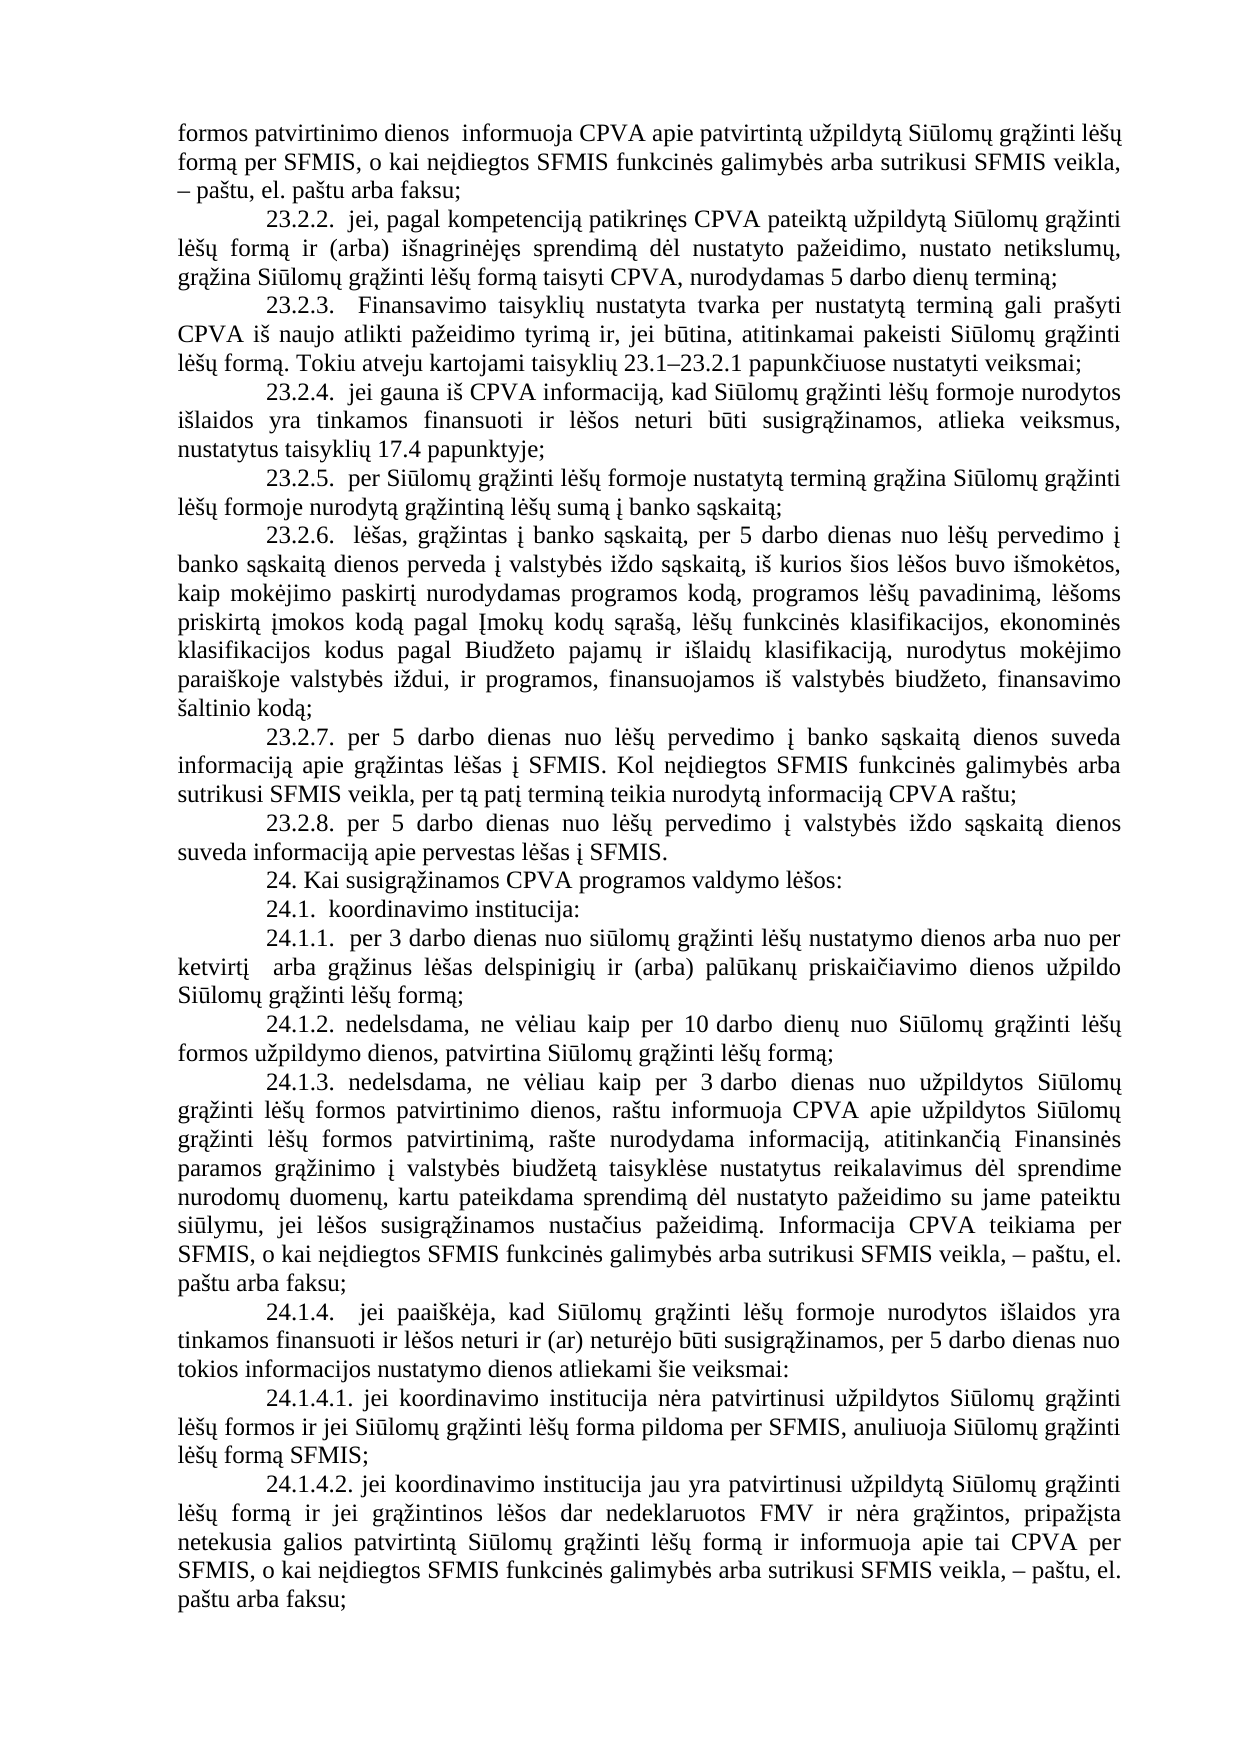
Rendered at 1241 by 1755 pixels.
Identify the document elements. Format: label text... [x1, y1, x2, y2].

text 24.1. koordinavimo institucija: [177, 894, 1122, 923]
text 23.2.3. Finansavimo taisyklių nustatyta tvarka per nustatytą terminą gali prašyti CPVA iš naujo atlikti pažeidimo tyrimą ir, jei būtina, atitinkamai pakeisti Siūlomų grąžinti lėšų formą. Tokiu atveju kartojami taisyklių 23.1–23.2.1 papunkčiuose nustatyti veiksmai; [177, 291, 1122, 377]
text 23.2.8. per 5 darbo dienas nuo lėšų pervedimo į valstybės iždo sąskaitą dienos suveda informaciją apie pervestas lėšas į SFMIS. [177, 808, 1122, 866]
text 24.1.4. jei paaiškėja, kad Siūlomų grąžinti lėšų formoje nurodytos išlaidos yra tinkamos finansuoti ir lėšos neturi ir (ar) neturėjo būti susigrąžinamos, per 5 darbo dienas nuo tokios informacijos nustatymo dienos atliekami šie veiksmai: [177, 1297, 1122, 1383]
text 24.1.4.1. jei koordinavimo institucija nėra patvirtinusi užpildytos Siūlomų grąžinti lėšų formos ir jei Siūlomų grąžinti lėšų forma pildoma per SFMIS, anuliuoja Siūlomų grąžinti lėšų formą SFMIS; [177, 1383, 1122, 1469]
text 24.1.1. per 3 darbo dienas nuo siūlomų grąžinti lėšų nustatymo dienos arba nuo per ketvirtį arba grąžinus lėšas delspinigių ir (arba) palūkanų priskaičiavimo dienos užpildo Siūlomų grąžinti lėšų formą; [177, 923, 1122, 1009]
text 24.1.3. nedelsdama, ne vėliau kaip per 3 darbo dienas nuo užpildytos Siūlomų grąžinti lėšų formos patvirtinimo dienos, raštu informuoja CPVA apie užpildytos Siūlomų grąžinti lėšų formos patvirtinimą, rašte nurodydama informaciją, atitinkančią Finansinės paramos grąžinimo į valstybės biudžetą taisyklėse nustatytus reikalavimus dėl sprendime nurodomų duomenų, kartu pateikdama sprendimą dėl nustatyto pažeidimo su jame pateiktu siūlymu, jei lėšos susigrąžinamos nustačius pažeidimą. Informacija CPVA teikiama per SFMIS, o kai neįdiegtos SFMIS funkcinės galimybės arba sutrikusi SFMIS veikla, – paštu, el. paštu arba faksu; [177, 1067, 1122, 1297]
text 23.2.6. lėšas, grąžintas į banko sąskaitą, per 5 darbo dienas nuo lėšų pervedimo į banko sąskaitą dienos perveda į valstybės iždo sąskaitą, iš kurios šios lėšos buvo išmokėtos, kaip mokėjimo paskirtį nurodydamas programos kodą, programos lėšų pavadinimą, lėšoms priskirtą įmokos kodą pagal Įmokų kodų sąrašą, lėšų funkcinės klasifikacijos, ekonominės klasifikacijos kodus pagal Biudžeto pajamų ir išlaidų klasifikaciją, nurodytus mokėjimo paraiškoje valstybės iždui, ir programos, finansuojamos iš valstybės biudžeto, finansavimo šaltinio kodą; [177, 521, 1122, 722]
text 23.2.5. per Siūlomų grąžinti lėšų formoje nustatytą terminą grąžina Siūlomų grąžinti lėšų formoje nurodytą grąžintiną lėšų sumą į banko sąskaitą; [177, 463, 1122, 521]
text 23.2.7. per 5 darbo dienas nuo lėšų pervedimo į banko sąskaitą dienos suveda informaciją apie grąžintas lėšas į SFMIS. Kol neįdiegtos SFMIS funkcinės galimybės arba sutrikusi SFMIS veikla, per tą patį terminą teikia nurodytą informaciją CPVA raštu; [177, 722, 1122, 808]
text 23.2.2. jei, pagal kompetenciją patikrinęs CPVA pateiktą užpildytą Siūlomų grąžinti lėšų formą ir (arba) išnagrinėjęs sprendimą dėl nustatyto pažeidimo, nustato netikslumų, grąžina Siūlomų grąžinti lėšų formą taisyti CPVA, nurodydamas 5 darbo dienų terminą; [177, 204, 1122, 291]
text 24.1.4.2. jei koordinavimo institucija jau yra patvirtinusi užpildytą Siūlomų grąžinti lėšų formą ir jei grąžintinos lėšos dar nedeklaruotos FMV ir nėra grąžintos, pripažįsta netekusia galios patvirtintą Siūlomų grąžinti lėšų formą ir informuoja apie tai CPVA per SFMIS, o kai neįdiegtos SFMIS funkcinės galimybės arba sutrikusi SFMIS veikla, – paštu, el. paštu arba faksu; [177, 1469, 1122, 1613]
text 24.1.2. nedelsdama, ne vėliau kaip per 10 darbo dienų nuo Siūlomų grąžinti lėšų formos užpildymo dienos, patvirtina Siūlomų grąžinti lėšų formą; [177, 1009, 1122, 1067]
text 24. Kai susigrąžinamos CPVA programos valdymo lėšos: [177, 866, 1122, 894]
text formos patvirtinimo dienos informuoja CPVA apie patvirtintą užpildytą Siūlomų grąžinti lėšų formą per SFMIS, o kai neįdiegtos SFMIS funkcinės galimybės arba sutrikusi SFMIS veikla, – paštu, el. paštu arba faksu; [177, 118, 1122, 204]
text 23.2.4. jei gauna iš CPVA informaciją, kad Siūlomų grąžinti lėšų formoje nurodytos išlaidos yra tinkamos finansuoti ir lėšos neturi būti susigrąžinamos, atlieka veiksmus, nustatytus taisyklių 17.4 papunktyje; [177, 377, 1122, 463]
